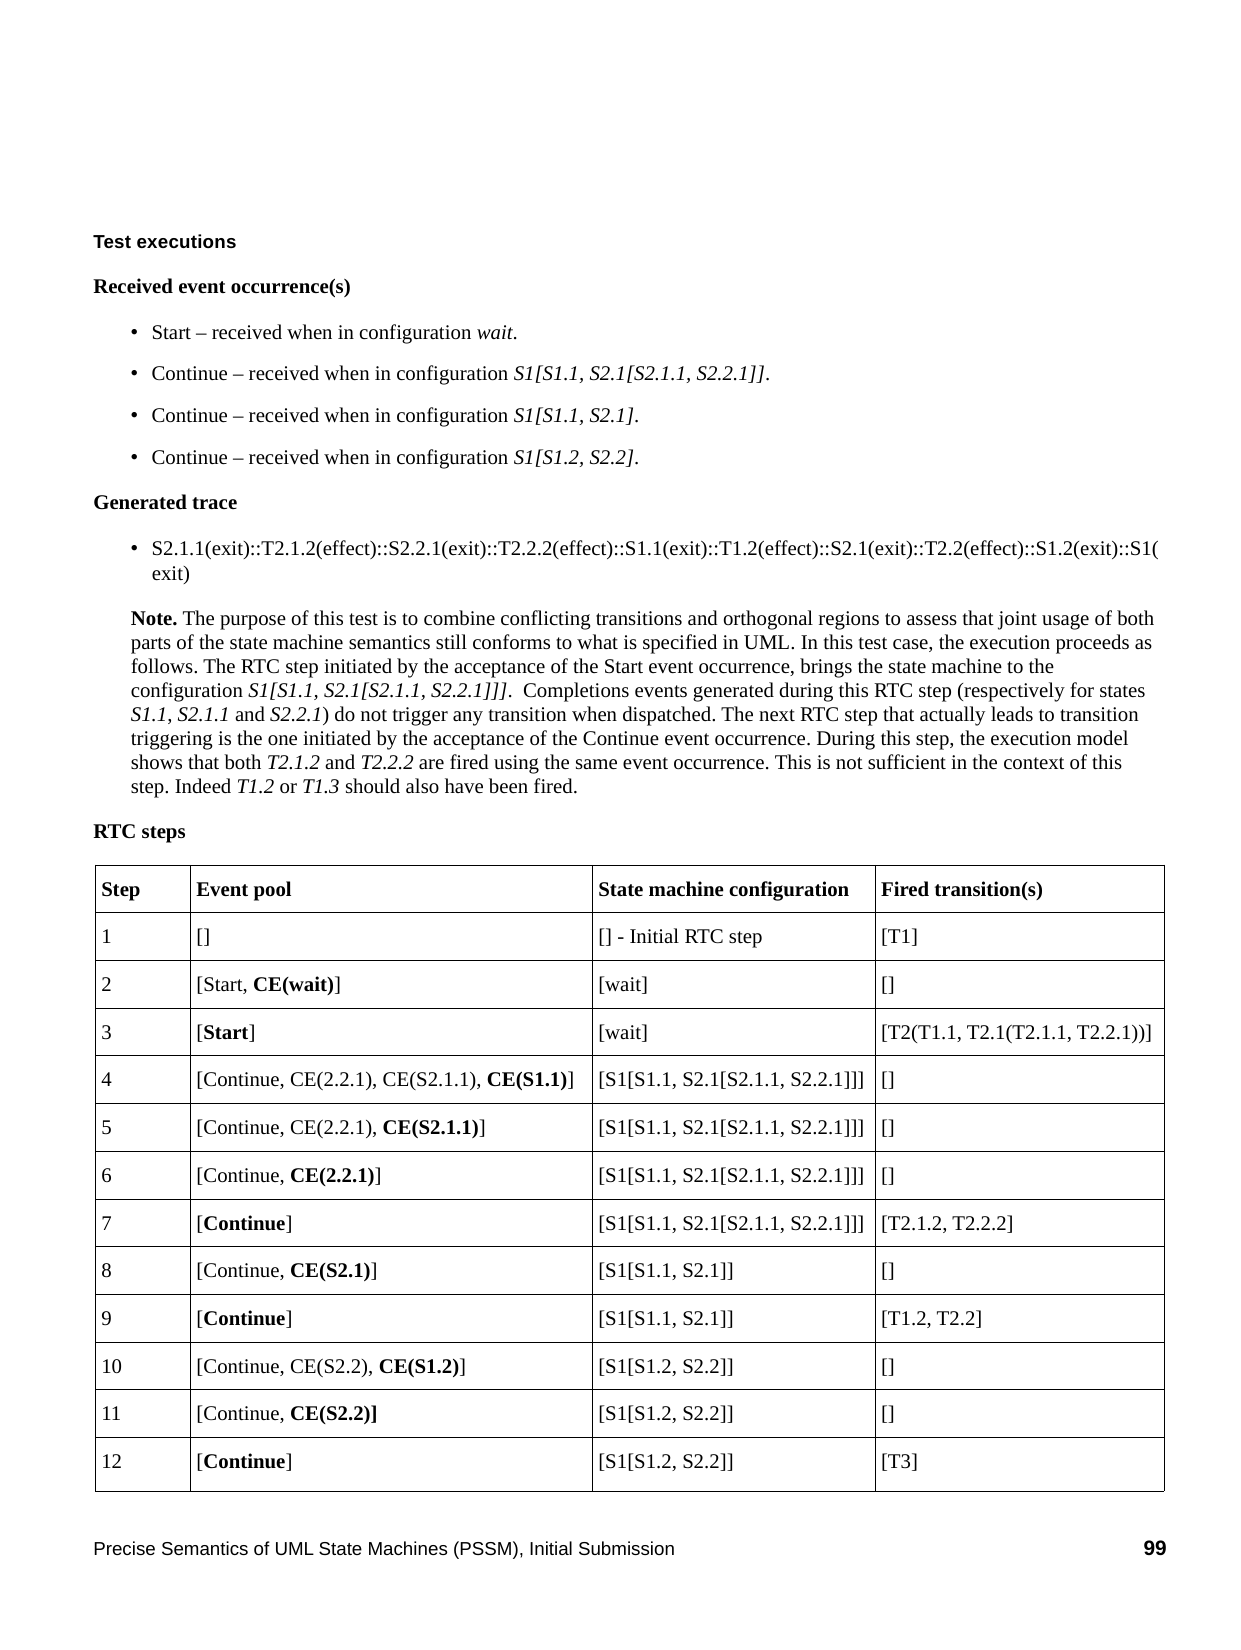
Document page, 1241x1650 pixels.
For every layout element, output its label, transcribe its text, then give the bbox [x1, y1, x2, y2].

list Continue – received when in configuration S1[S1.2, S2.2]. [131, 444, 1164, 469]
table_cell [S1[S1.1, S2.1]] [593, 1247, 875, 1294]
table_cell [S1[S1.2, S2.2]] [593, 1438, 875, 1491]
table_cell [S1[S1.1, S2.1[S2.1.1, S2.2.1]]] [593, 1152, 875, 1198]
table_cell 4 [96, 1056, 190, 1103]
table_cell [S1[S1.2, S2.2]] [593, 1390, 875, 1437]
table_cell 5 [96, 1104, 190, 1151]
table_cell [] [876, 961, 1164, 1008]
table_cell 1 [96, 913, 190, 960]
table_cell 8 [96, 1247, 190, 1294]
table_cell [] [876, 1343, 1164, 1389]
table_cell [S1[S1.2, S2.2]] [593, 1343, 875, 1389]
table_cell [] - Initial RTC step [593, 913, 875, 960]
table_cell [wait] [593, 961, 875, 1008]
list Continue – received when in configuration S1[S1.1, S2.1[S2.1.1, S2.2.1]]. [131, 360, 1164, 385]
text RTC steps [93, 819, 1164, 843]
table_cell [T1] [876, 913, 1164, 960]
table_header State machine configuration [593, 866, 875, 912]
table_cell [] [876, 1056, 1164, 1103]
table_cell [T2(T1.1, T2.1(T2.1.1, T2.2.1))] [876, 1009, 1164, 1055]
text Note. The purpose of this test is to combine conflicting transitions and orthogonal regions to assess that joint usage of both parts of the state machine semantics still conforms to what is specified in UML. In this test case, the execution proceeds as follows. The RTC step initiated by the acceptance of the Start event occurrence, brings the state machine to the configuration S1[S1.1, S2.1[S2.1.1, S2.2.1]]]. Completions events generated during this RTC step (respectively for states S1.1, S2.1.1 and S2.2.1) do not trigger any transition when dispatched. The next RTC step that actually leads to transition triggering is the one initiated by the acceptance of the Continue event occurrence. During this step, the execution model shows that both T2.1.2 and T2.2.2 are fired using the same event occurrence. This is not sufficient in the context of this step. Indeed T1.2 or T1.3 should also have been fired. [131, 606, 1164, 798]
table_cell 3 [96, 1009, 190, 1055]
table_cell [] [876, 1247, 1164, 1294]
table_cell [Start, CE(wait)] [191, 961, 592, 1008]
table_cell [S1[S1.1, S2.1[S2.1.1, S2.2.1]]] [593, 1104, 875, 1151]
list S2.1.1(exit)::T2.1.2(effect)::S2.2.1(exit)::T2.2.2(effect)::S1.1(exit)::T1.2(effect)::S2.1(exit)::T2.2(effect)::S1.2(exit)::S1(exit) [131, 535, 1164, 585]
table_cell 9 [96, 1295, 190, 1342]
table_cell [Continue, CE(S2.2), CE(S1.2)] [191, 1343, 592, 1389]
table_cell [Continue, CE(2.2.1), CE(S2.1.1), CE(S1.1)] [191, 1056, 592, 1103]
text Generated trace [93, 490, 1164, 514]
table_cell [S1[S1.1, S2.1[S2.1.1, S2.2.1]]] [593, 1200, 875, 1246]
table_header Step [96, 866, 190, 912]
table_cell [Continue, CE(2.2.1)] [191, 1152, 592, 1198]
table_header Fired transition(s) [876, 866, 1164, 912]
table_cell [Start] [191, 1009, 592, 1055]
table_header Event pool [191, 866, 592, 912]
table_cell [Continue] [191, 1295, 592, 1342]
table_cell [] [191, 913, 592, 960]
table_cell [Continue, CE(S2.1)] [191, 1247, 592, 1294]
table_cell [Continue, CE(2.2.1), CE(S2.1.1)] [191, 1104, 592, 1151]
table_cell [] [876, 1390, 1164, 1437]
table_cell [Continue] [191, 1438, 592, 1491]
table_cell [Continue, CE(S2.2)] [191, 1390, 592, 1437]
table_cell [wait] [593, 1009, 875, 1055]
table_cell [T3] [876, 1438, 1164, 1491]
table_cell [S1[S1.1, S2.1[S2.1.1, S2.2.1]]] [593, 1056, 875, 1103]
table_cell 2 [96, 961, 190, 1008]
table_cell [T2.1.2, T2.2.2] [876, 1200, 1164, 1246]
table_cell [S1[S1.1, S2.1]] [593, 1295, 875, 1342]
subtitle Test executions [93, 231, 1164, 253]
table_cell [] [876, 1104, 1164, 1151]
table_cell [] [876, 1152, 1164, 1198]
table_cell 6 [96, 1152, 190, 1198]
table_cell [Continue] [191, 1200, 592, 1246]
list Start – received when in configuration wait. [131, 319, 1164, 344]
table_cell [T1.2, T2.2] [876, 1295, 1164, 1342]
table_cell 12 [96, 1438, 190, 1491]
text Received event occurrence(s) [93, 274, 1164, 298]
list Continue – received when in configuration S1[S1.1, S2.1]. [131, 402, 1164, 427]
table_cell 11 [96, 1390, 190, 1437]
table_cell 7 [96, 1200, 190, 1246]
table_cell 10 [96, 1343, 190, 1389]
